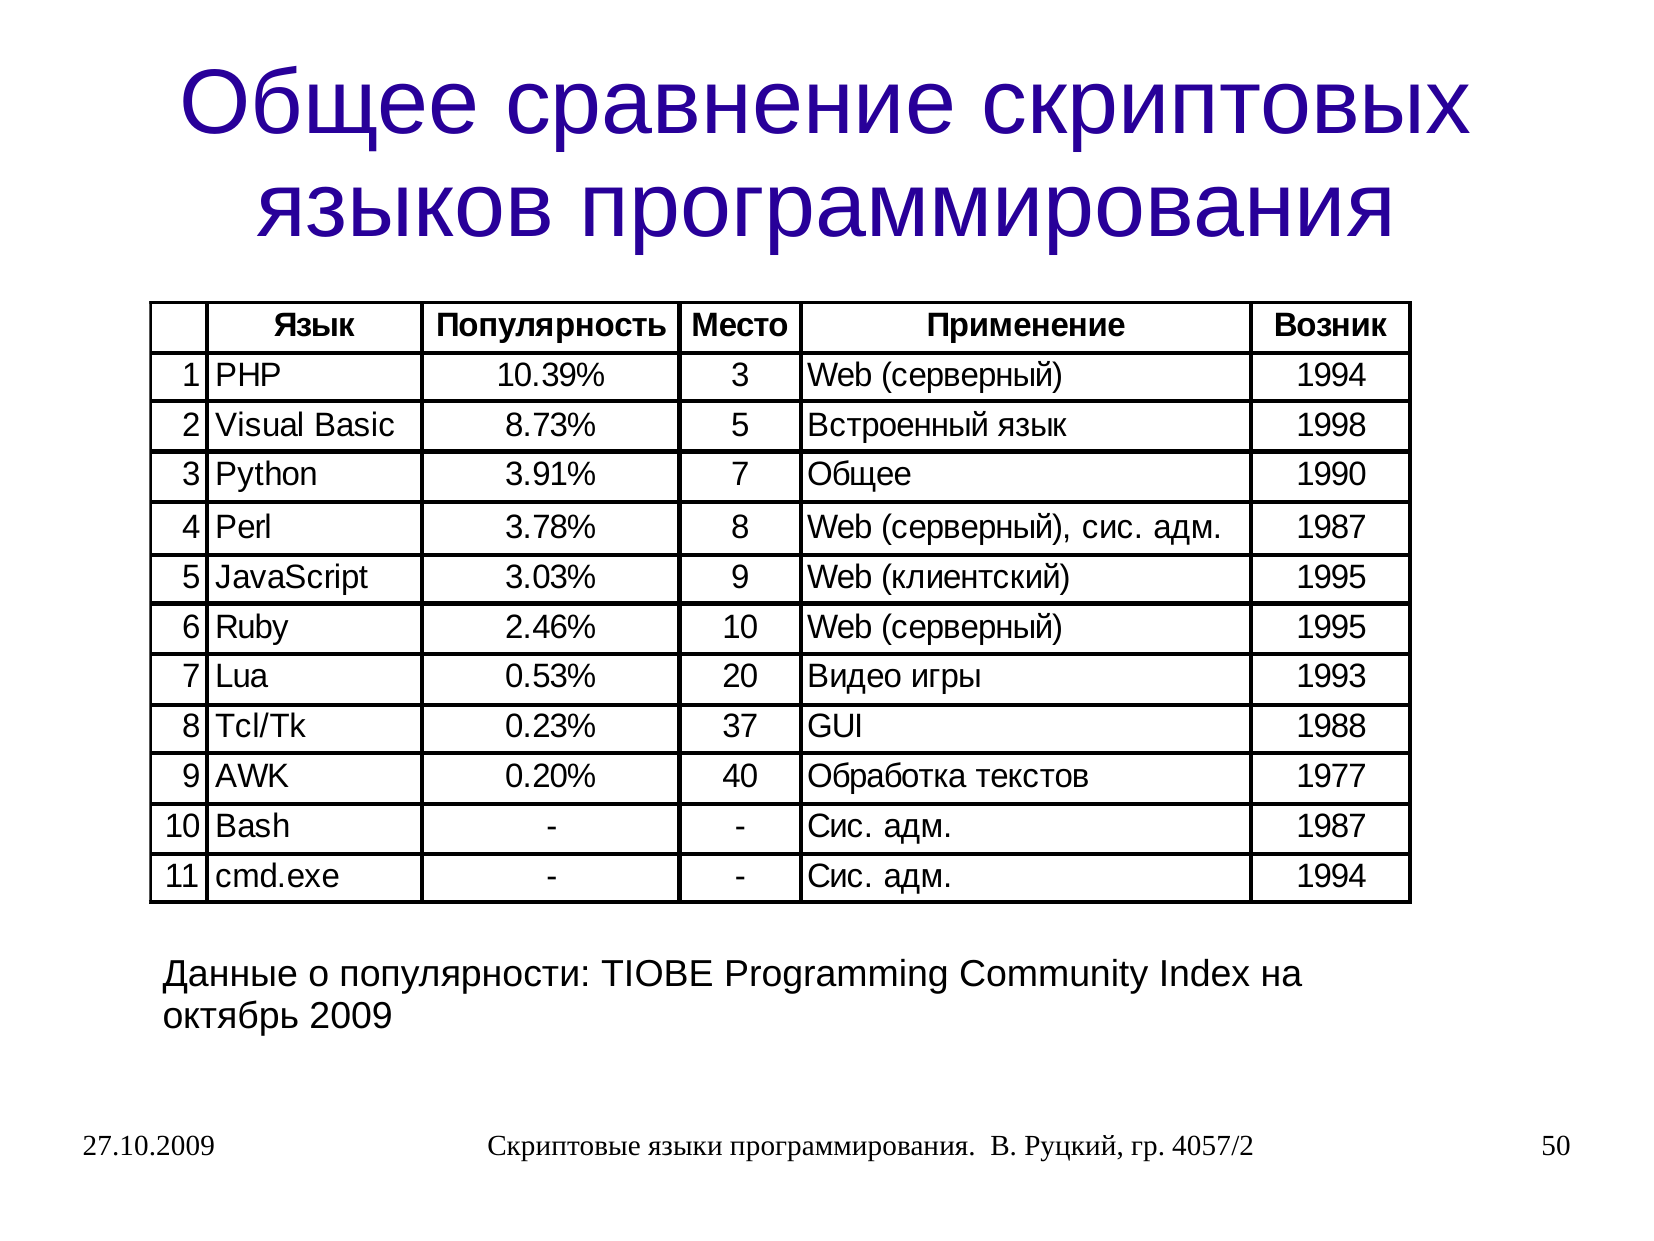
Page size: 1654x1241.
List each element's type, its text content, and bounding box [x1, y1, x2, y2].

title Общее сравнение скриптовых языков программирования [82, 49, 1571, 257]
text_box Данные о популярности: TIOBE Programming Community Index на октябрь 2009 [147, 944, 1447, 1044]
chart [149, 301, 1625, 1004]
